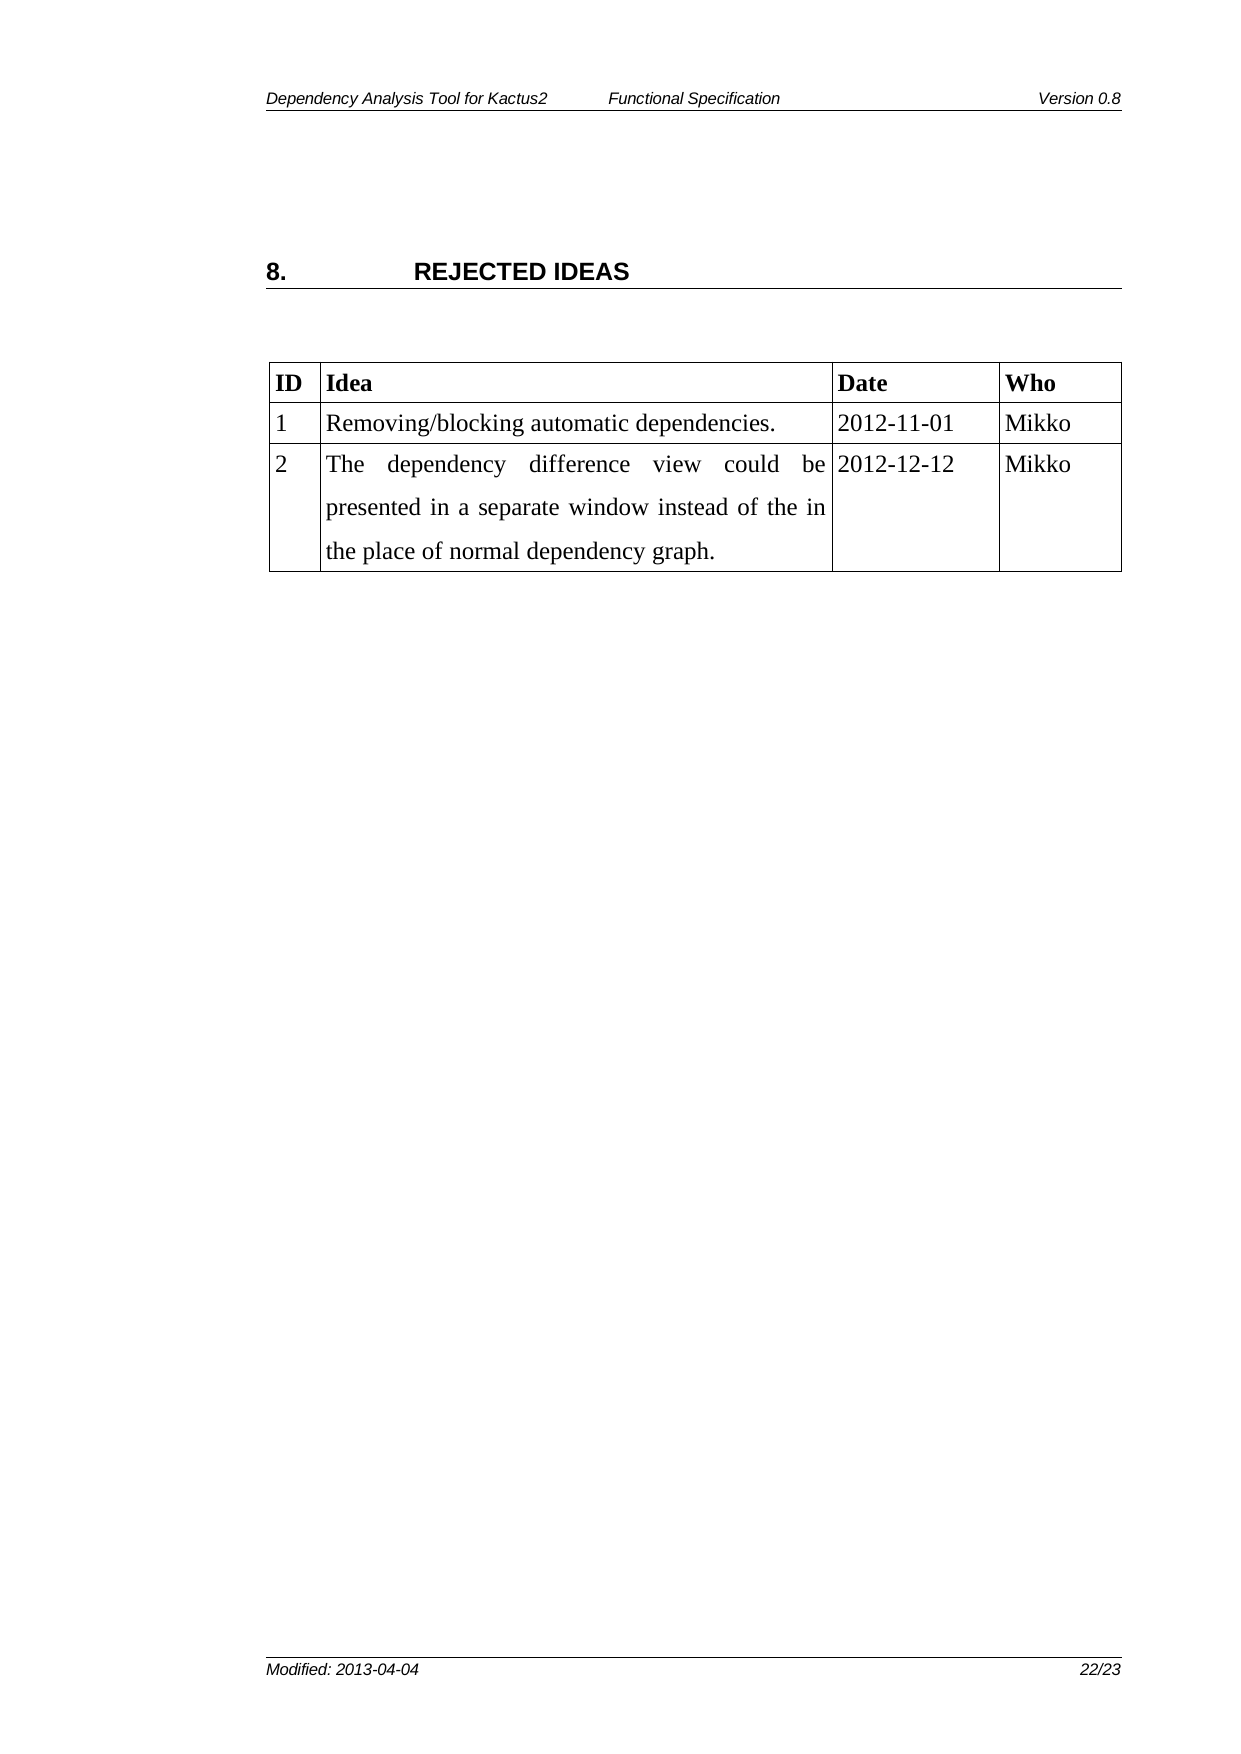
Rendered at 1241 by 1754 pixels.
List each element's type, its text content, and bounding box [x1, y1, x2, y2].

subtitle Rejected Ideas [266, 257, 1122, 288]
table_cell 2 [270, 444, 320, 571]
table_cell 1 [270, 403, 320, 443]
table_cell Mikko [1000, 444, 1121, 571]
table_cell 2012-11-01 [833, 403, 999, 443]
table_header ID [270, 363, 320, 402]
table_cell 2012-12-12 [833, 444, 999, 571]
table_cell Mikko [1000, 403, 1121, 443]
table_cell The dependency difference view could be presented in a separate window instead of the in the place of normal dependency graph. [321, 444, 832, 571]
table_header Idea [321, 363, 832, 402]
table_header Who [1000, 363, 1121, 402]
table_cell Removing/blocking automatic dependencies. [321, 403, 832, 443]
table_header Date [833, 363, 999, 402]
